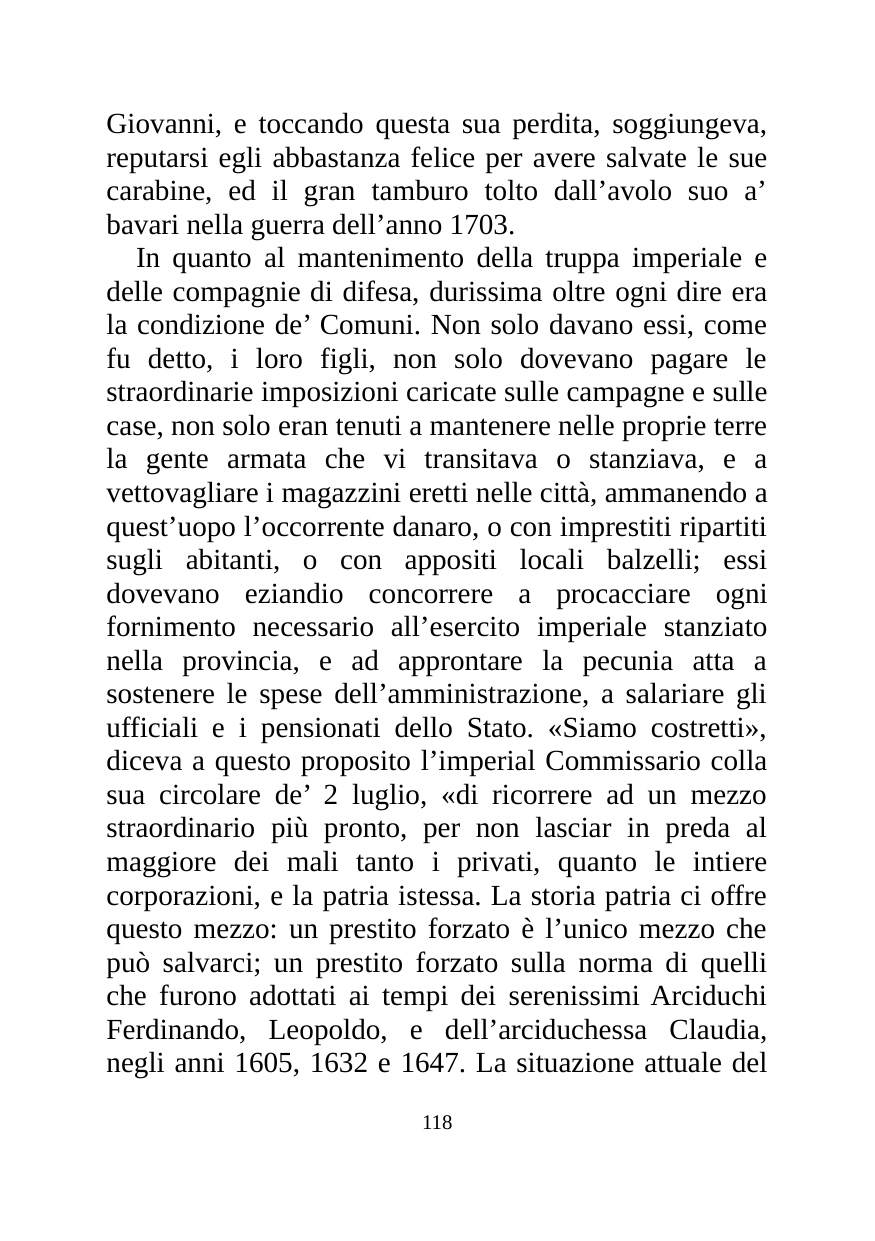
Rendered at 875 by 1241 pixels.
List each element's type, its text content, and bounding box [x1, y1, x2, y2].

text Giovanni, e toccando questa sua perdita, soggiungeva, reputarsi egli abbastanza felice per avere salvate le sue carabine, ed il gran tamburo tolto dall’avolo suo a’ bavari nella guerra dell’anno 1703. [106, 106, 768, 240]
text In quanto al mantenimento della truppa imperiale e delle compagnie di difesa, durissima oltre ogni dire era la condizione de’ Comuni. Non solo davano essi, come fu detto, i loro figli, non solo dovevano pagare le straordinarie imposizioni caricate sulle campagne e sulle case, non solo eran tenuti a mantenere nelle proprie terre la gente armata che vi transitava o stanziava, e a vettovagliare i magazzini eretti nelle città, ammanendo a quest’uopo l’occorrente danaro, o con imprestiti ripartiti sugli abitanti, o con appositi locali balzelli; essi dovevano eziandio concorrere a procacciare ogni fornimento necessario all’esercito imperiale stanziato nella provincia, e ad approntare la pecunia atta a sostenere le spese dell’amministrazione, a salariare gli ufficiali e i pensionati dello Stato. «Siamo costretti», diceva a questo proposito l’imperial Commissario colla sua circolare de’ 2 luglio, «di ricorrere ad un mezzo straordinario più pronto, per non lasciar in preda al maggiore dei mali tanto i privati, quanto le intiere corporazioni, e la patria istessa. La storia patria ci offre questo mezzo: un prestito forzato è l’unico mezzo che può salvarci; un prestito forzato sulla norma di quelli che furono adottati ai tempi dei serenissimi Arciduchi Ferdinando, Leopoldo, e dell’arciduchessa Claudia, negli anni 1605, 1632 e 1647. La situazione attuale del [106, 240, 768, 1079]
